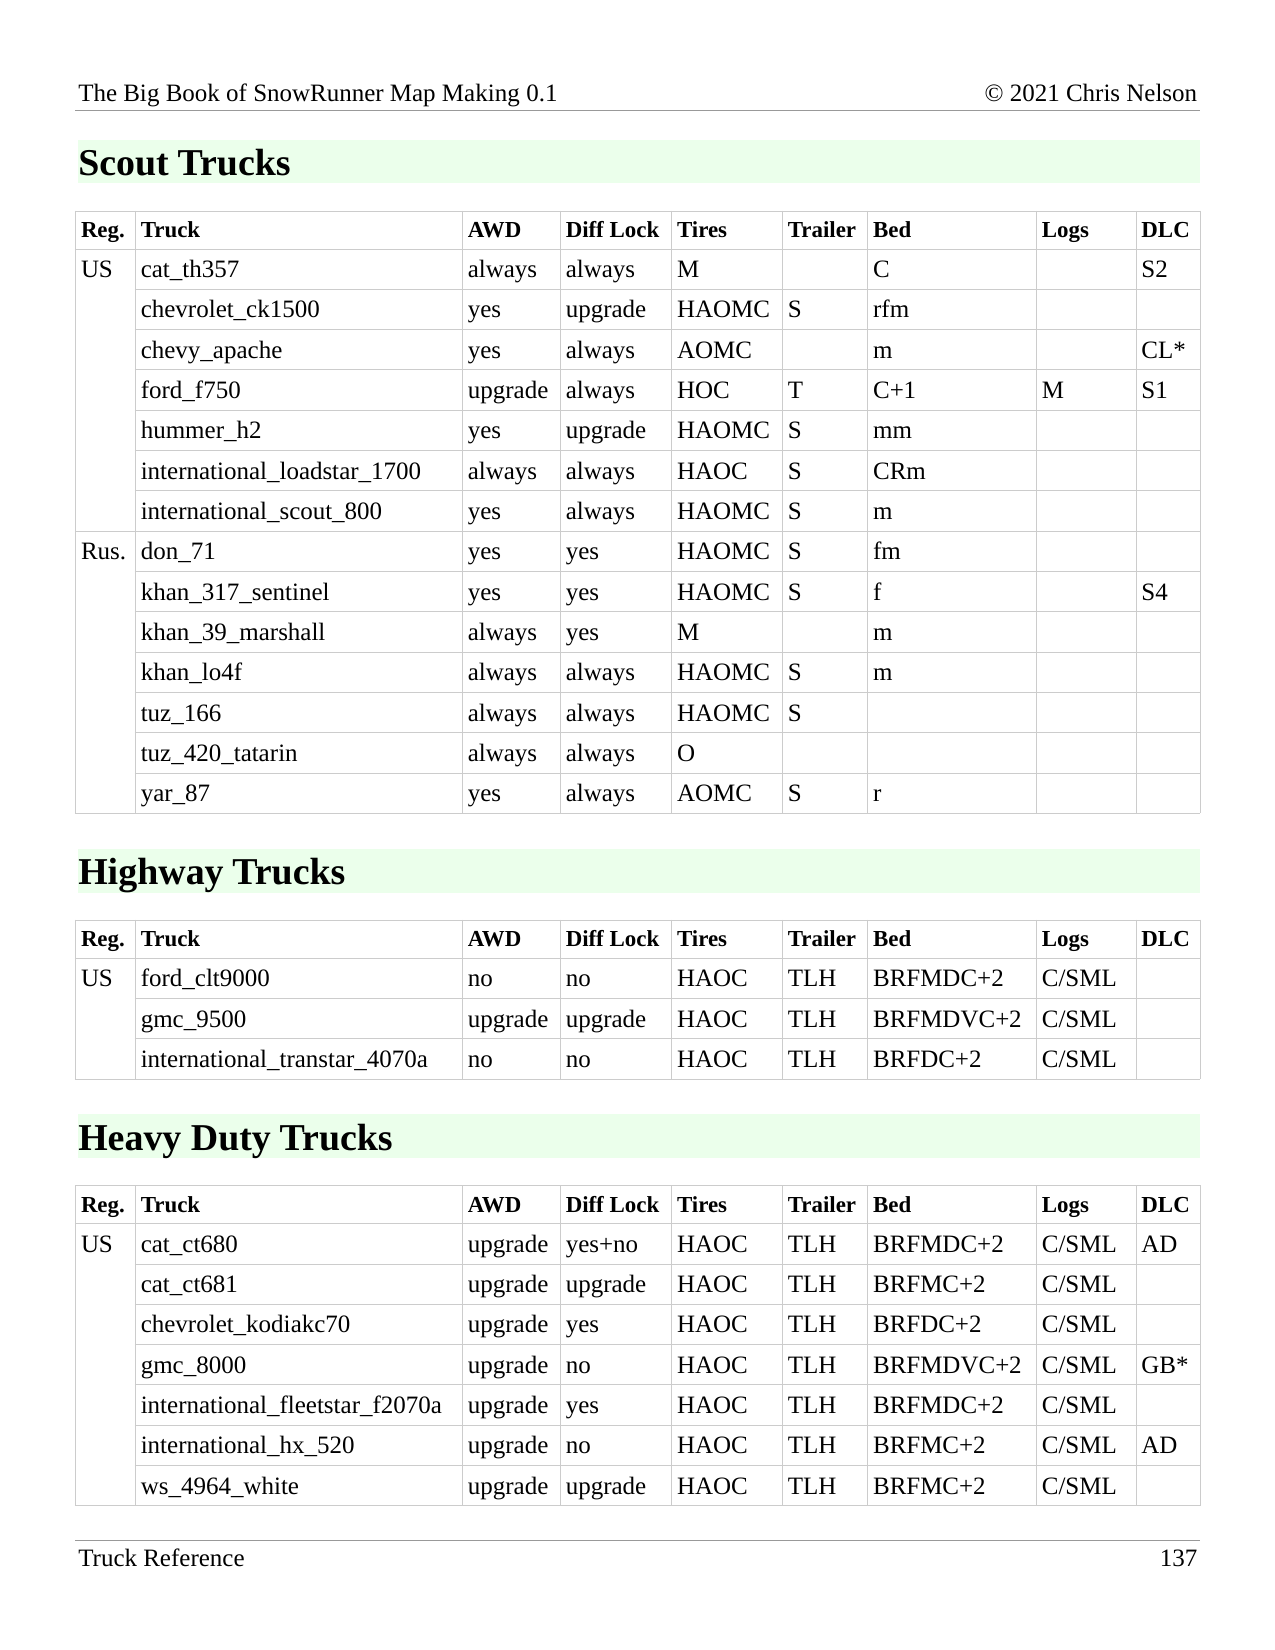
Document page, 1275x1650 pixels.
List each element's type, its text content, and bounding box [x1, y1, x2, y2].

table_header Diff Lock [561, 921, 671, 957]
table_cell [1037, 451, 1136, 490]
table_cell [1137, 491, 1200, 531]
table_header Bed [868, 921, 1036, 957]
table_cell no [463, 959, 560, 998]
table_cell C/SML [1037, 1385, 1136, 1425]
table_cell [868, 733, 1036, 772]
table_cell rfm [868, 290, 1036, 329]
table_cell C+1 [868, 370, 1036, 410]
table_cell upgrade [463, 1426, 560, 1465]
table_cell C/SML [1037, 1305, 1136, 1344]
table_cell yes [561, 1385, 671, 1425]
table_cell [1137, 1385, 1200, 1425]
table_cell chevy_apache [136, 330, 462, 369]
table_cell BRFMDC+2 [868, 1224, 1036, 1263]
table_cell m [868, 330, 1036, 369]
table_cell [1037, 330, 1136, 369]
table_cell O [672, 733, 782, 772]
table_cell upgrade [463, 1224, 560, 1263]
table_cell yes [463, 290, 560, 329]
table_cell [76, 1465, 135, 1505]
table_cell no [561, 1345, 671, 1384]
table_cell HAOC [672, 1224, 782, 1263]
table_cell [1137, 411, 1200, 450]
table_header Truck [136, 921, 462, 957]
table_cell HAOMC [672, 693, 782, 732]
table_cell [76, 1038, 135, 1078]
table_cell always [463, 250, 560, 289]
table_cell [76, 410, 135, 450]
table_cell HAOMC [672, 532, 782, 571]
table_cell [76, 490, 135, 531]
table_cell BRFDC+2 [868, 1305, 1036, 1344]
table_cell [1137, 1039, 1200, 1078]
table_cell S [783, 693, 867, 732]
table_cell [868, 693, 1036, 732]
table_cell C/SML [1037, 1345, 1136, 1384]
table_cell cat_th357 [136, 250, 462, 289]
table_cell chevrolet_kodiakc70 [136, 1305, 462, 1344]
table_cell cat_ct680 [136, 1224, 462, 1263]
table_cell HAOC [672, 1305, 782, 1344]
table_cell TLH [783, 1466, 867, 1505]
table_cell always [463, 612, 560, 652]
table_cell no [561, 959, 671, 998]
table_cell HAOC [672, 1426, 782, 1465]
table_cell HAOC [672, 959, 782, 998]
table_cell C/SML [1037, 1466, 1136, 1505]
table_cell khan_lo4f [136, 653, 462, 692]
table_cell chevrolet_ck1500 [136, 290, 462, 329]
table_header DLC [1137, 1186, 1200, 1223]
table_cell BRFMDVC+2 [868, 1345, 1036, 1384]
table_cell TLH [783, 1224, 867, 1263]
table_cell yes [561, 612, 671, 652]
subtitle Highway Trucks [78, 849, 1200, 893]
table_cell yes [463, 572, 560, 611]
table_cell T [783, 370, 867, 410]
table_cell gmc_8000 [136, 1345, 462, 1384]
table_cell no [561, 1426, 671, 1465]
table_cell upgrade [463, 1466, 560, 1505]
table_cell upgrade [463, 1345, 560, 1384]
table_cell [76, 732, 135, 772]
table_header DLC [1137, 921, 1200, 957]
table_cell [1037, 572, 1136, 611]
table_cell HAOC [672, 1265, 782, 1304]
table_cell no [463, 1039, 560, 1078]
table_cell C/SML [1037, 959, 1136, 998]
table_cell upgrade [561, 1466, 671, 1505]
table_cell BRFMC+2 [868, 1265, 1036, 1304]
table_header Reg. [76, 1186, 135, 1223]
table_cell C [868, 250, 1036, 289]
table_cell S [783, 290, 867, 329]
table_header Tires [672, 1186, 782, 1223]
table_cell mm [868, 411, 1036, 450]
table_cell AD [1137, 1224, 1200, 1263]
table_cell always [561, 491, 671, 531]
table_cell [783, 733, 867, 772]
table_cell C/SML [1037, 1039, 1136, 1078]
table_cell S1 [1137, 370, 1200, 410]
table_cell yes [463, 774, 560, 813]
table_cell [76, 450, 135, 490]
table_cell HAOC [672, 1345, 782, 1384]
table_cell upgrade [561, 290, 671, 329]
table_cell ws_4964_white [136, 1466, 462, 1505]
subtitle Scout Trucks [78, 140, 1200, 183]
table_cell TLH [783, 959, 867, 998]
table_cell [1137, 774, 1200, 813]
table_cell no [561, 1039, 671, 1078]
table_cell r [868, 774, 1036, 813]
table_cell C/SML [1037, 1426, 1136, 1465]
table_cell HAOMC [672, 411, 782, 450]
table_cell yes [561, 572, 671, 611]
table_cell yes [463, 411, 560, 450]
table_cell S [783, 411, 867, 450]
table_cell [1137, 653, 1200, 692]
table_cell [1137, 290, 1200, 329]
table_cell upgrade [463, 1305, 560, 1344]
table_cell BRFDC+2 [868, 1039, 1036, 1078]
table_cell [76, 369, 135, 410]
table_cell [1037, 653, 1136, 692]
table_cell C/SML [1037, 1265, 1136, 1304]
table_cell always [561, 451, 671, 490]
table_cell HAOMC [672, 290, 782, 329]
table_cell international_transtar_4070a [136, 1039, 462, 1078]
table_cell TLH [783, 1265, 867, 1304]
table_cell yes [463, 330, 560, 369]
table_cell [1037, 491, 1136, 531]
table_cell HAOC [672, 1385, 782, 1425]
table_cell [1137, 1265, 1200, 1304]
table_cell BRFMDC+2 [868, 959, 1036, 998]
table_cell TLH [783, 1426, 867, 1465]
table_cell M [1037, 370, 1136, 410]
table_header Logs [1037, 1186, 1136, 1223]
table_cell upgrade [463, 1385, 560, 1425]
table_cell HAOC [672, 1466, 782, 1505]
table_cell tuz_166 [136, 693, 462, 732]
table_cell always [463, 451, 560, 490]
table_cell [1037, 612, 1136, 652]
table_cell m [868, 612, 1036, 652]
table_cell TLH [783, 999, 867, 1038]
table_cell S2 [1137, 250, 1200, 289]
table_cell [76, 1344, 135, 1384]
table_header Trailer [783, 1186, 867, 1223]
table_cell Rus. [76, 532, 135, 571]
table_header Logs [1037, 212, 1136, 248]
table_cell HAOC [672, 1039, 782, 1078]
table_header Tires [672, 921, 782, 957]
table_cell yar_87 [136, 774, 462, 813]
table_cell TLH [783, 1385, 867, 1425]
table_cell international_loadstar_1700 [136, 451, 462, 490]
table_cell [1137, 693, 1200, 732]
table_cell always [561, 250, 671, 289]
table_cell [76, 692, 135, 732]
table_cell [76, 652, 135, 692]
table_cell US [76, 959, 135, 998]
table_cell C/SML [1037, 1224, 1136, 1263]
table_cell S4 [1137, 572, 1200, 611]
table_cell always [561, 653, 671, 692]
table_cell S [783, 774, 867, 813]
table_cell [76, 1264, 135, 1304]
table_cell tuz_420_tatarin [136, 733, 462, 772]
table_cell [1137, 959, 1200, 998]
table_cell [1037, 532, 1136, 571]
table_cell [76, 1384, 135, 1425]
table_cell ford_f750 [136, 370, 462, 410]
table_cell HOC [672, 370, 782, 410]
table_cell [76, 1425, 135, 1465]
table_header AWD [463, 212, 560, 248]
table_cell yes [561, 532, 671, 571]
table_cell [1037, 411, 1136, 450]
table_cell upgrade [463, 999, 560, 1038]
table_cell [1137, 1466, 1200, 1505]
table_cell HAOMC [672, 491, 782, 531]
table_cell fm [868, 532, 1036, 571]
table_cell international_fleetstar_f2070a [136, 1385, 462, 1425]
table_cell [76, 571, 135, 611]
table_cell upgrade [561, 1265, 671, 1304]
table_cell [76, 289, 135, 329]
table_header Trailer [783, 212, 867, 248]
table_header Trailer [783, 921, 867, 957]
table_cell yes [463, 491, 560, 531]
table_cell TLH [783, 1039, 867, 1078]
table_cell always [561, 693, 671, 732]
table_cell international_hx_520 [136, 1426, 462, 1465]
table_cell [76, 773, 135, 813]
table_cell yes [561, 1305, 671, 1344]
table_cell [1137, 999, 1200, 1038]
subtitle Heavy Duty Trucks [78, 1114, 1200, 1158]
table_cell [783, 612, 867, 652]
table_cell [76, 998, 135, 1038]
table_cell S [783, 572, 867, 611]
table_cell don_71 [136, 532, 462, 571]
table_cell [76, 329, 135, 369]
table_header Reg. [76, 212, 135, 248]
table_cell S [783, 532, 867, 571]
table_cell [1137, 451, 1200, 490]
table_header Diff Lock [561, 1186, 671, 1223]
table_cell BRFMC+2 [868, 1466, 1036, 1505]
table_cell US [76, 250, 135, 289]
table_cell yes [463, 532, 560, 571]
table_cell AD [1137, 1426, 1200, 1465]
table_cell M [672, 250, 782, 289]
table_cell always [463, 693, 560, 732]
table_cell always [463, 733, 560, 772]
table_header Reg. [76, 921, 135, 957]
table_cell international_scout_800 [136, 491, 462, 531]
table_cell GB* [1137, 1345, 1200, 1384]
table_header Bed [868, 212, 1036, 248]
table_cell [1037, 733, 1136, 772]
table_cell upgrade [561, 999, 671, 1038]
table_cell yes+no [561, 1224, 671, 1263]
table_cell M [672, 612, 782, 652]
table_cell CL* [1137, 330, 1200, 369]
table_header Bed [868, 1186, 1036, 1223]
table_cell US [76, 1224, 135, 1263]
table_cell hummer_h2 [136, 411, 462, 450]
table_cell [1037, 693, 1136, 732]
table_cell AOMC [672, 774, 782, 813]
table_cell [1037, 250, 1136, 289]
table_cell HAOMC [672, 653, 782, 692]
table_cell cat_ct681 [136, 1265, 462, 1304]
table_cell [1137, 733, 1200, 772]
table_cell khan_317_sentinel [136, 572, 462, 611]
table_cell S [783, 451, 867, 490]
table_cell TLH [783, 1345, 867, 1384]
table_cell BRFMDVC+2 [868, 999, 1036, 1038]
table_cell HAOC [672, 451, 782, 490]
table_cell m [868, 491, 1036, 531]
table_cell TLH [783, 1305, 867, 1344]
table_cell always [561, 733, 671, 772]
table_cell upgrade [463, 370, 560, 410]
table_cell khan_39_marshall [136, 612, 462, 652]
table_cell [76, 1304, 135, 1344]
table_cell [1137, 612, 1200, 652]
table_cell [1137, 1305, 1200, 1344]
table_header Tires [672, 212, 782, 248]
table_header Logs [1037, 921, 1136, 957]
table_cell always [463, 653, 560, 692]
table_cell upgrade [561, 411, 671, 450]
table_header AWD [463, 921, 560, 957]
table_cell always [561, 330, 671, 369]
table_cell HAOMC [672, 572, 782, 611]
table_cell S [783, 491, 867, 531]
table_cell [1037, 774, 1136, 813]
table_header Truck [136, 1186, 462, 1223]
table_cell BRFMC+2 [868, 1426, 1036, 1465]
table_cell [783, 250, 867, 289]
table_cell always [561, 774, 671, 813]
table_header AWD [463, 1186, 560, 1223]
table_cell gmc_9500 [136, 999, 462, 1038]
table_cell [1037, 290, 1136, 329]
table_cell upgrade [463, 1265, 560, 1304]
table_cell f [868, 572, 1036, 611]
table_cell [783, 330, 867, 369]
table_header DLC [1137, 212, 1200, 248]
table_header Diff Lock [561, 212, 671, 248]
table_cell BRFMDC+2 [868, 1385, 1036, 1425]
table_cell HAOC [672, 999, 782, 1038]
table_cell [76, 611, 135, 652]
table_header Truck [136, 212, 462, 248]
table_cell AOMC [672, 330, 782, 369]
table_cell ford_clt9000 [136, 959, 462, 998]
table_cell always [561, 370, 671, 410]
table_cell CRm [868, 451, 1036, 490]
table_cell [1137, 532, 1200, 571]
table_cell S [783, 653, 867, 692]
table_cell C/SML [1037, 999, 1136, 1038]
table_cell m [868, 653, 1036, 692]
